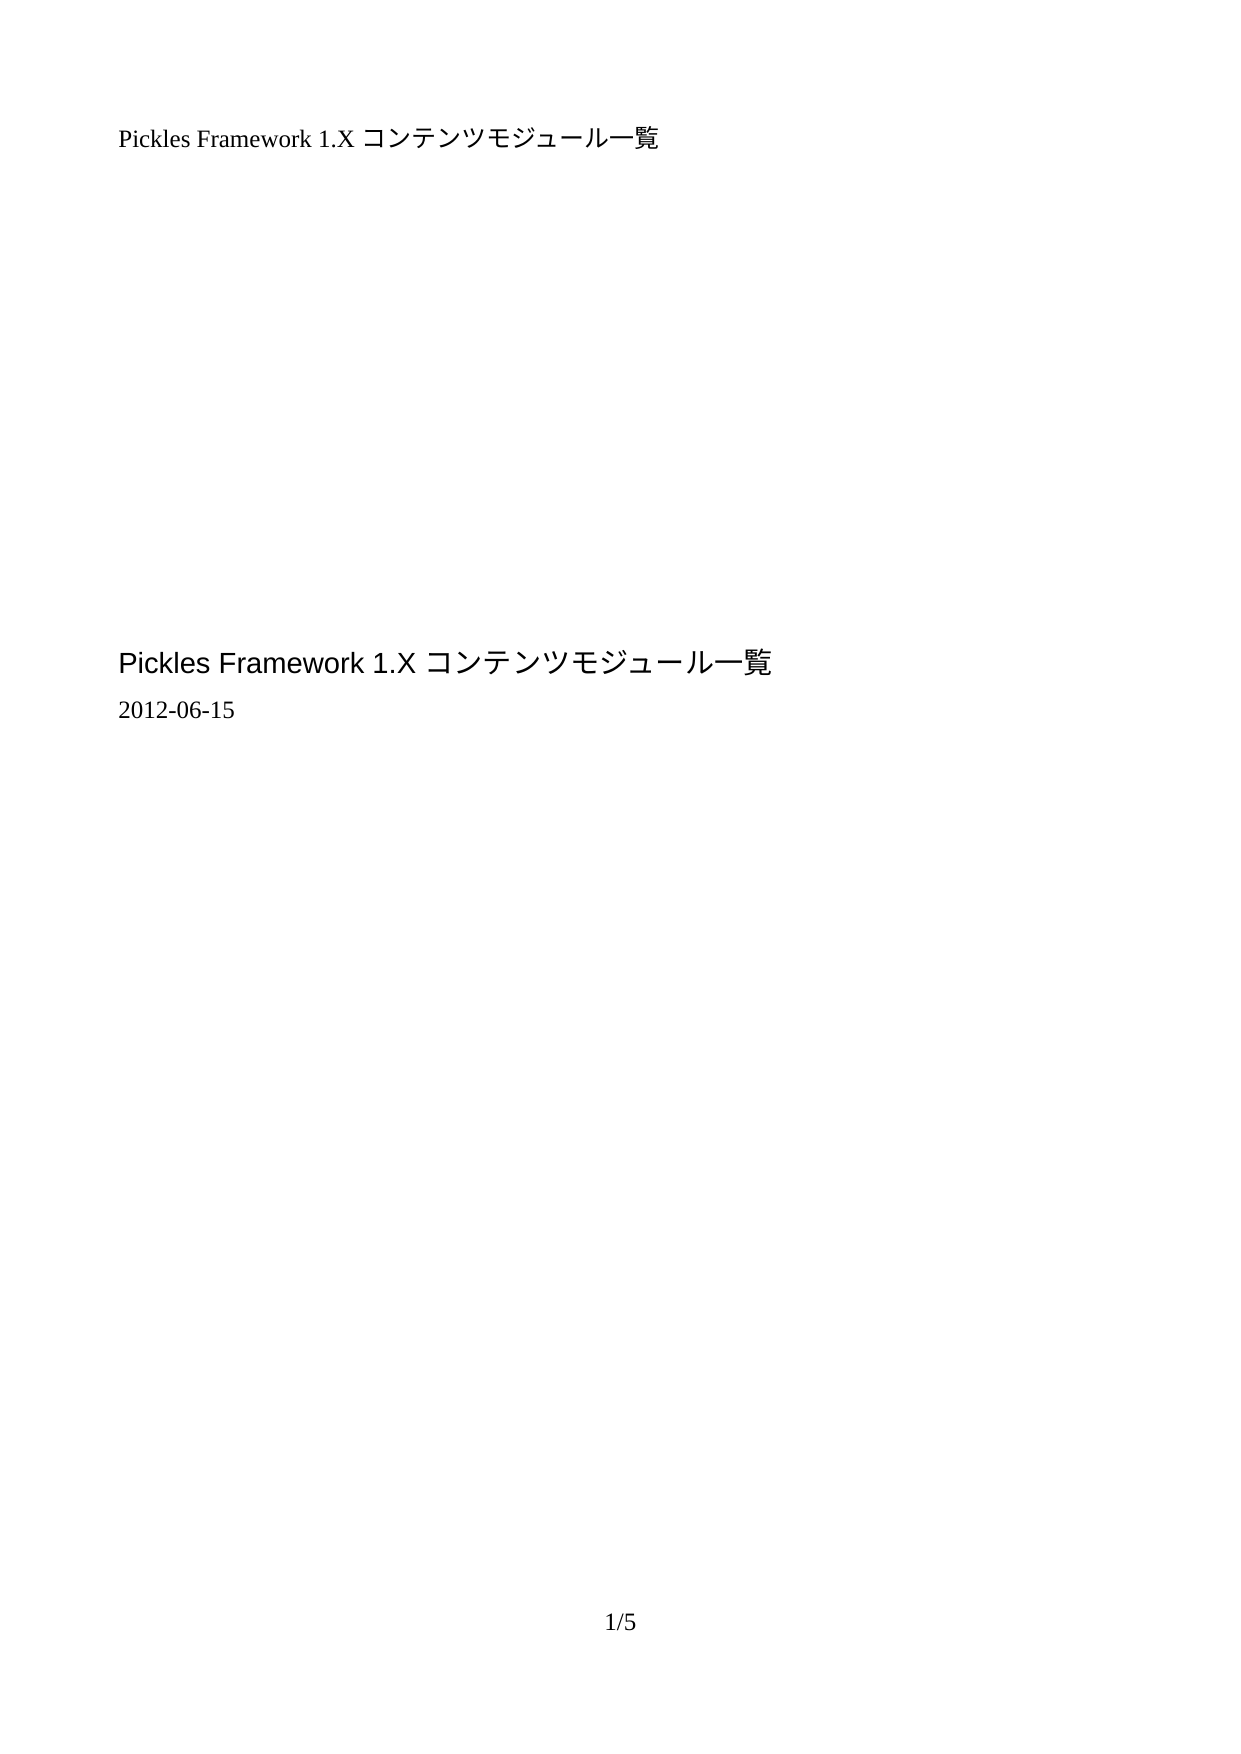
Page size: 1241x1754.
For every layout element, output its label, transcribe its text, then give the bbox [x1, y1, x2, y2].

subtitle Pickles Framework 1.X コンテンツモジュール一覧 [118, 640, 1122, 682]
text 2012-06-15 [118, 695, 1122, 724]
